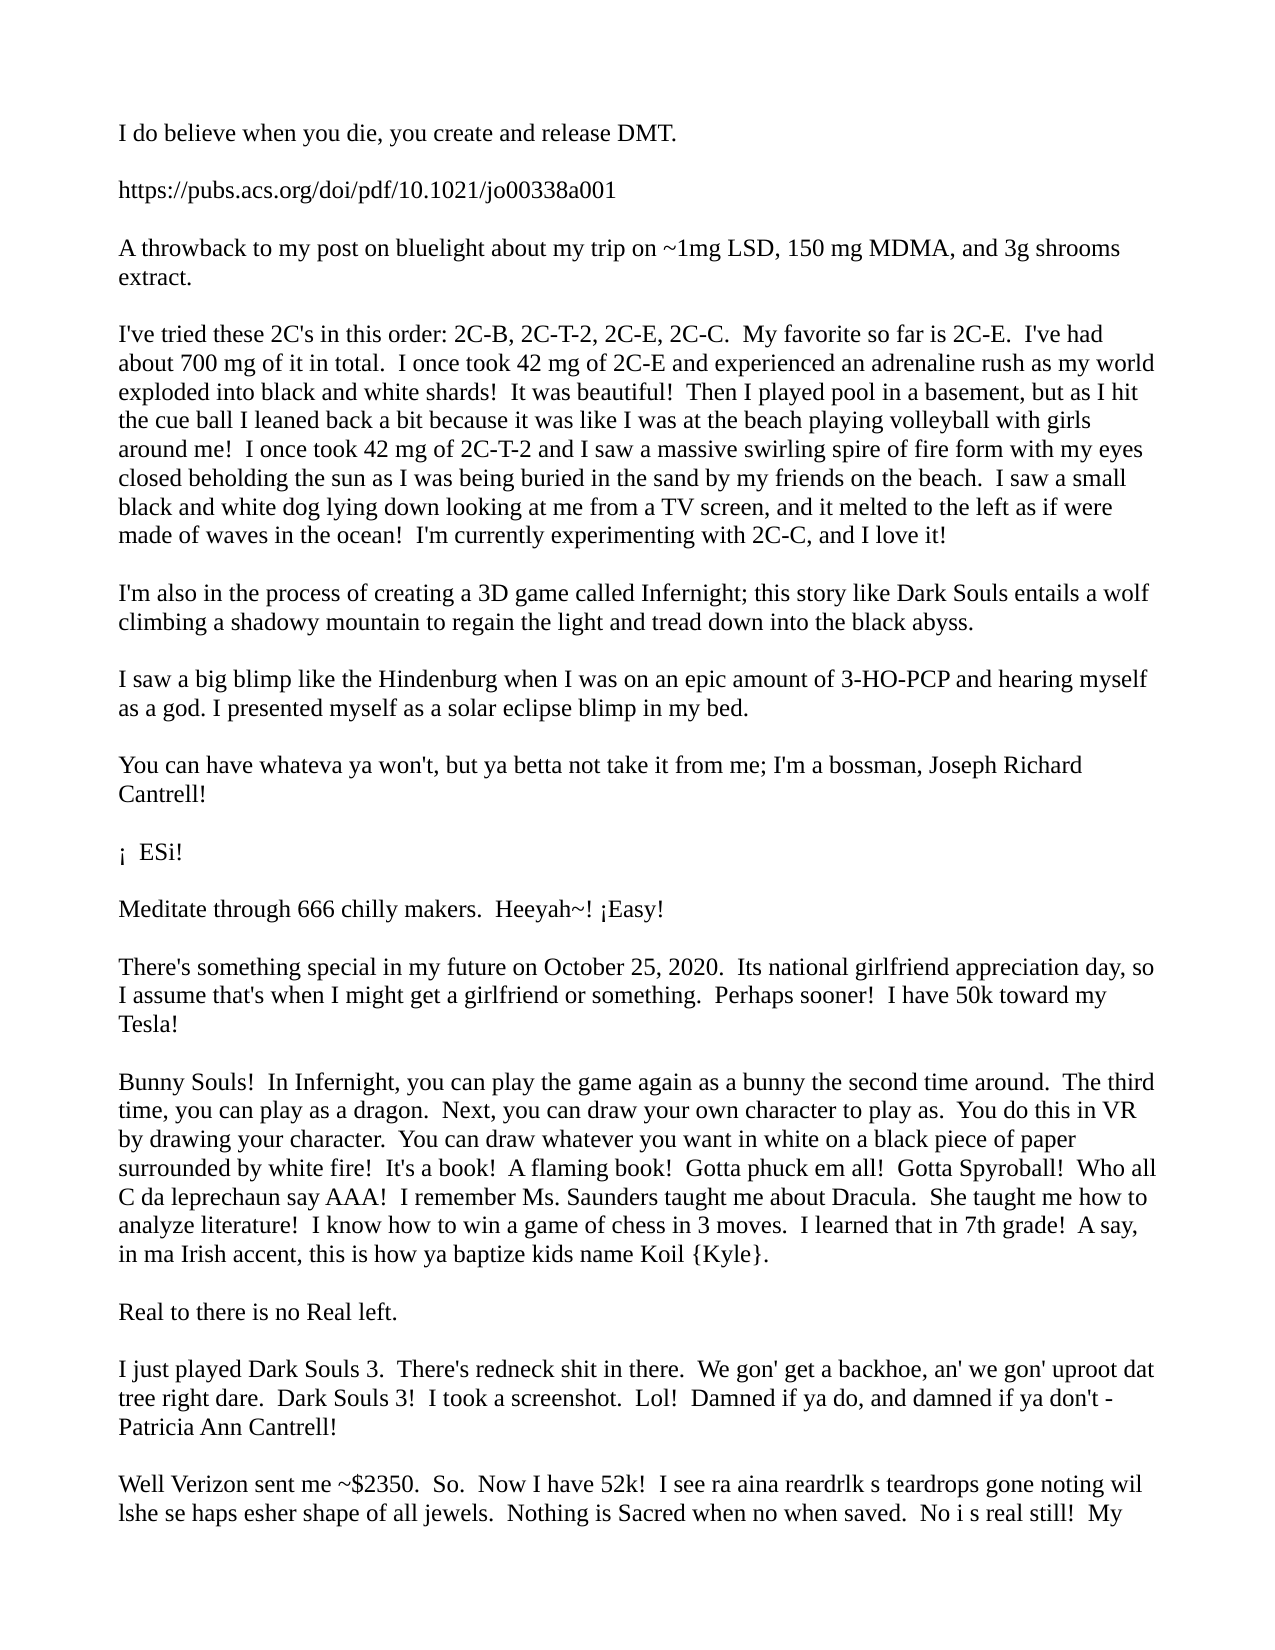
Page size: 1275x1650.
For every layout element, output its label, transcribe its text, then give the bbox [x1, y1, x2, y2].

text Real to there is no Real left. [118, 1297, 1157, 1326]
text I do believe when you die, you create and release DMT. [118, 118, 1157, 147]
text There's something special in my future on October 25, 2020. Its national girlfriend appreciation day, so I assume that's when I might get a girlfriend or something. Perhaps sooner! I have 50k toward my Tesla! [118, 952, 1157, 1038]
text Bunny Souls! In Infernight, you can play the game again as a bunny the second time around. The third time, you can play as a dragon. Next, you can draw your own character to play as. You do this in VR by drawing your character. You can draw whatever you want in white on a black piece of paper surrounded by white fire! It's a book! A flaming book! Gotta phuck em all! Gotta Spyroball! Who all C da leprechaun say AAA! I remember Ms. Saunders taught me about Dracula. She taught me how to analyze literature! I know how to win a game of chess in 3 moves. I learned that in 7th grade! A say, in ma Irish accent, this is how ya baptize kids name Koil {Kyle}. [118, 1067, 1157, 1268]
text I'm also in the process of creating a 3D game called Infernight; this story like Dark Souls entails a wolf climbing a shadowy mountain to regain the light and tread down into the black abyss. [118, 578, 1157, 636]
text https://pubs.acs.org/doi/pdf/10.1021/jo00338a001 [118, 176, 1157, 204]
text A throwback to my post on bluelight about my trip on ~1mg LSD, 150 mg MDMA, and 3g shrooms extract. [118, 233, 1157, 291]
text I saw a big blimp like the Hindenburg when I was on an epic amount of 3-HO-PCP and hearing myself as a god. I presented myself as a solar eclipse blimp in my bed. [118, 664, 1157, 722]
text ¡ ESi! [118, 837, 1157, 866]
text I've tried these 2C's in this order: 2C-B, 2C-T-2, 2C-E, 2C-C. My favorite so far is 2C-E. I've had about 700 mg of it in total. I once took 42 mg of 2C-E and experienced an adrenaline rush as my world exploded into black and white shards! It was beautiful! Then I played pool in a basement, but as I hit the cue ball I leaned back a bit because it was like I was at the beach playing volleyball with girls around me! I once took 42 mg of 2C-T-2 and I saw a massive swirling spire of fire form with my eyes closed beholding the sun as I was being buried in the sand by my friends on the beach. I saw a small black and white dog lying down looking at me from a TV screen, and it melted to the left as if were made of waves in the ocean! I'm currently experimenting with 2C-C, and I love it! [118, 319, 1157, 549]
text I just played Dark Souls 3. There's redneck shit in there. We gon' get a backhoe, an' we gon' uproot dat tree right dare. Dark Souls 3! I took a screenshot. Lol! Damned if ya do, and damned if ya don't - Patricia Ann Cantrell! [118, 1354, 1157, 1441]
text You can have whateva ya won't, but ya betta not take it from me; I'm a bossman, Joseph Richard Cantrell! [118, 751, 1157, 808]
text Meditate through 666 chilly makers. Heeyah~! ¡Easy! [118, 894, 1157, 923]
text Well Verizon sent me ~$2350. So. Now I have 52k! I see ra aina reardrlk s teardrops gone noting wil lshe se haps esher shape of all jewels. Nothing is Sacred when no when saved. No i s real still! My [118, 1469, 1157, 1527]
